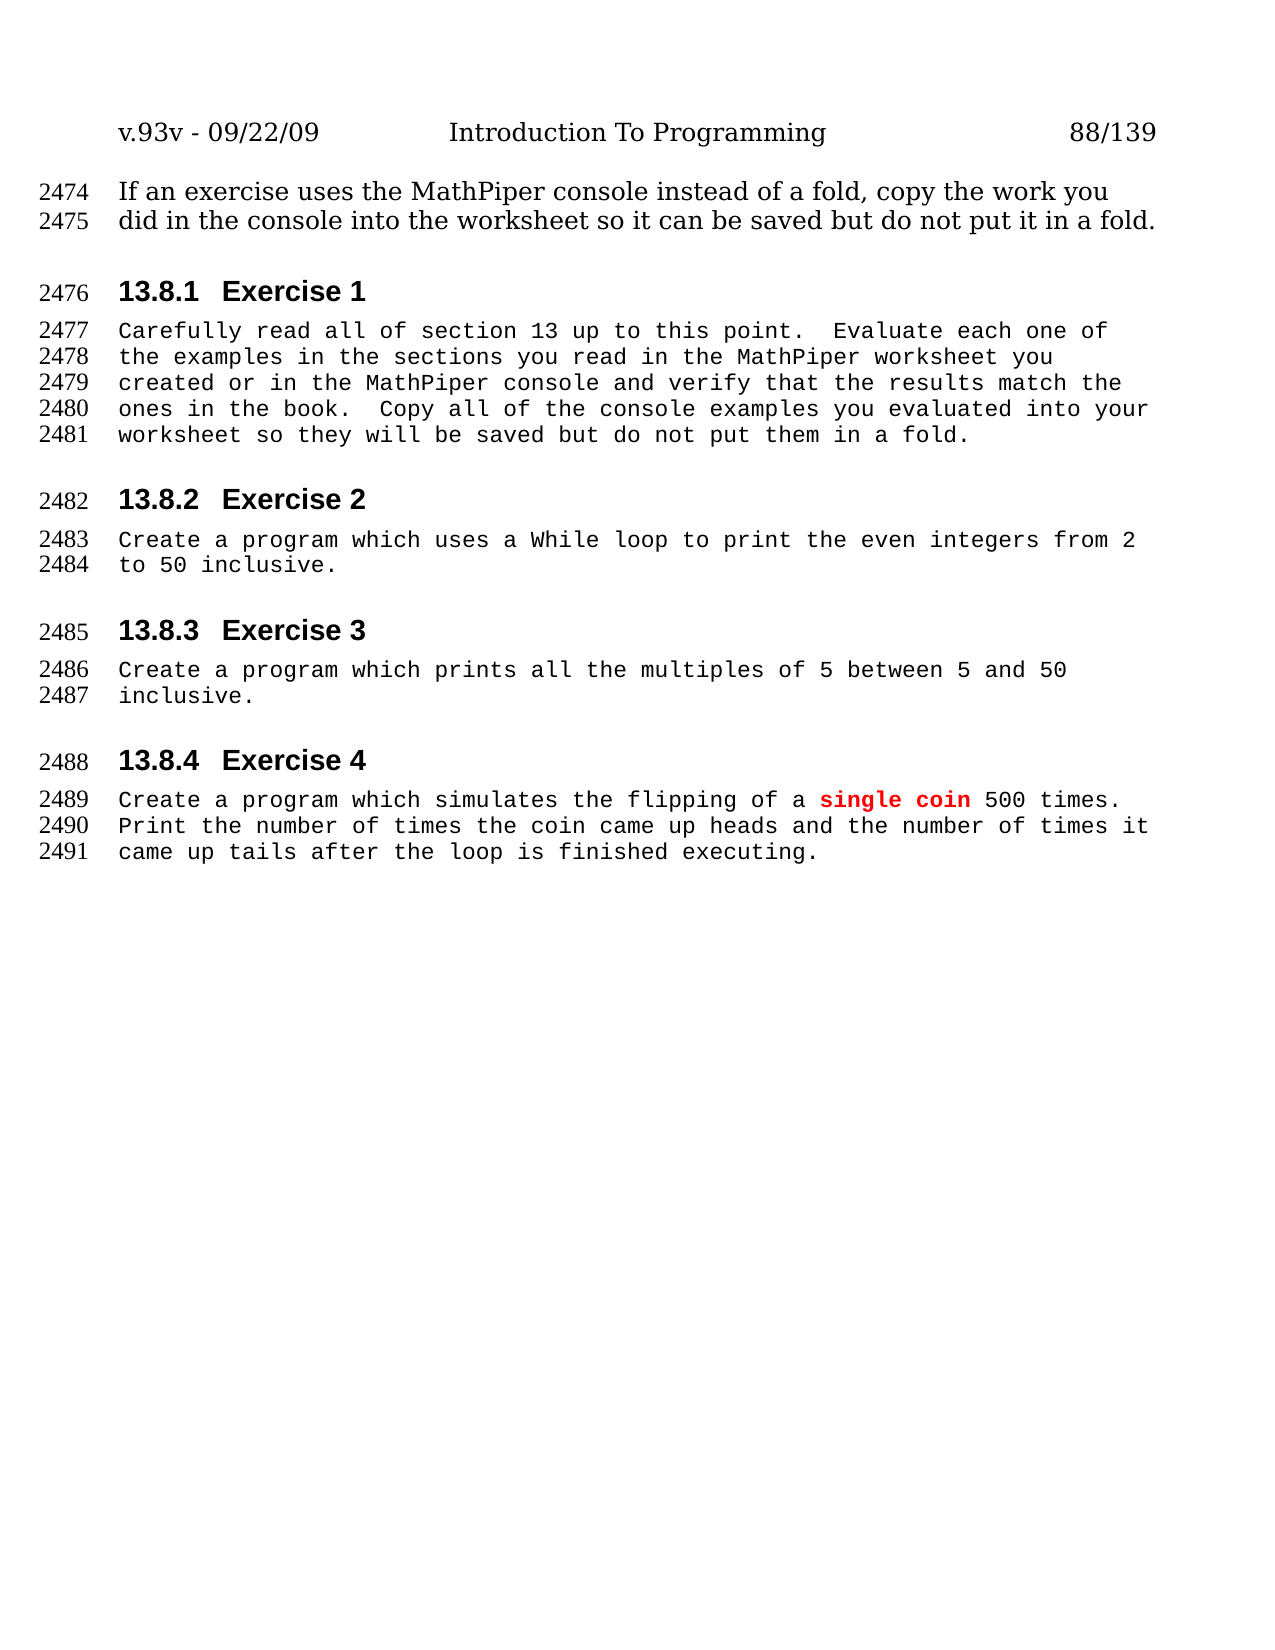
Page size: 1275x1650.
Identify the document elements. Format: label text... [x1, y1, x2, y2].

subtitle Exercise 3 [118, 613, 1157, 646]
subtitle Exercise 2 [118, 482, 1157, 516]
text Create a program which uses a While loop to print the even integers from 2 to 50 inclusive. [118, 528, 1157, 580]
text Carefully read all of section 13 up to this point. Evaluate each one of the examples in the sections you read in the MathPiper worksheet you created or in the MathPiper console and verify that the results match the ones in the book. Copy all of the console examples you evaluated into your worksheet so they will be saved but do not put them in a fold. [118, 320, 1157, 449]
text Create a program which prints all the multiples of 5 between 5 and 50 inclusive. [118, 658, 1157, 710]
subtitle Exercise 4 [118, 743, 1157, 777]
text Create a program which simulates the flipping of a single coin 500 times. Print the number of times the coin came up heads and the number of times it came up tails after the loop is finished executing. [118, 789, 1157, 867]
text If an exercise uses the MathPiper console instead of a fold, copy the work you did in the console into the worksheet so it can be saved but do not put it in a fold. [118, 177, 1157, 235]
subtitle Exercise 1 [118, 274, 1157, 308]
